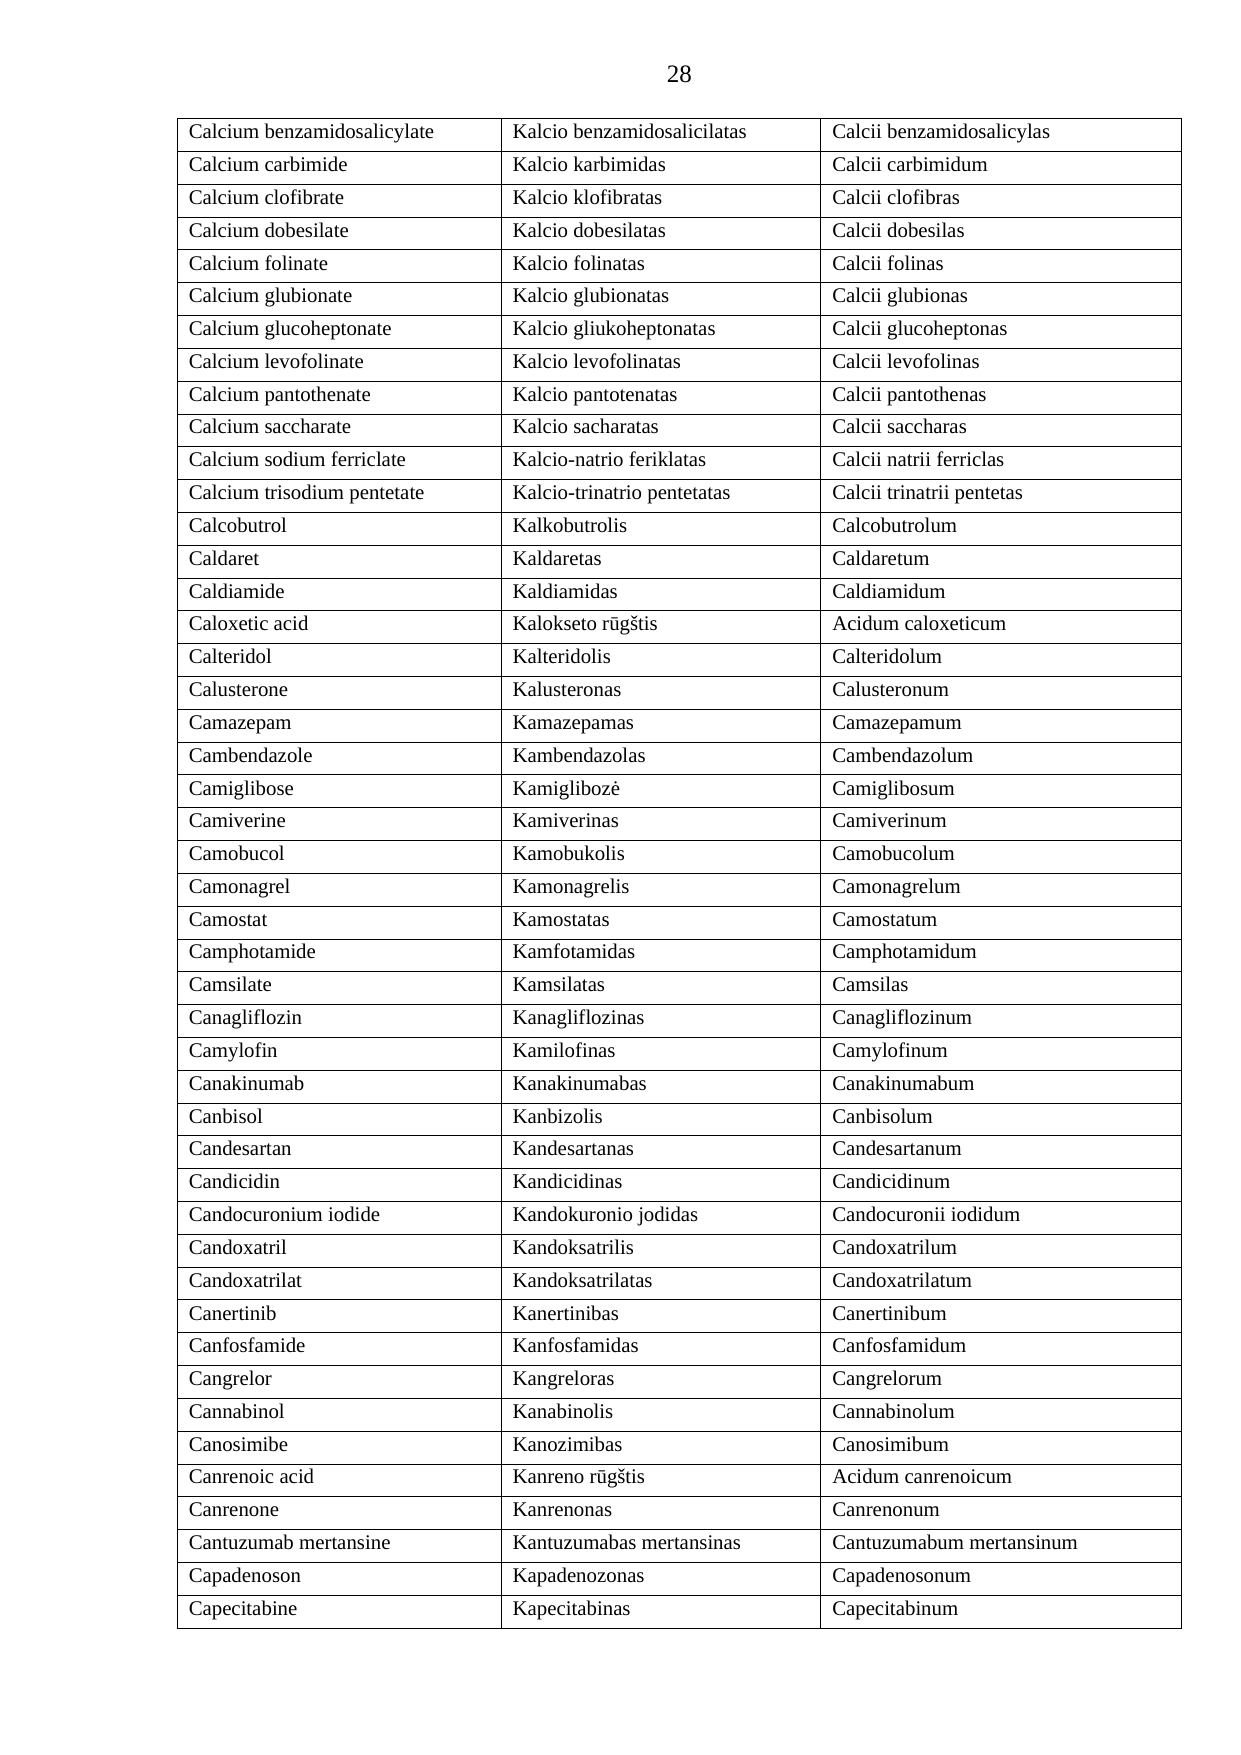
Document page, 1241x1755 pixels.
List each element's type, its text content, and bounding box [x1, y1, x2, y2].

table_cell Calcii natrii ferriclas [821, 447, 1181, 479]
table_cell Calcium levofolinate [178, 349, 501, 381]
table_cell Calcii trinatrii pentetas [821, 480, 1181, 512]
table_cell Calcium dobesilate [178, 218, 501, 249]
table_cell Acidum caloxeticum [821, 611, 1181, 643]
table_cell Candoxatrilat [178, 1268, 501, 1299]
table_cell Calteridolum [821, 644, 1181, 676]
table_cell Kambendazolas [502, 743, 820, 774]
table_cell Kamostatas [502, 907, 820, 938]
table_cell Kamonagrelis [502, 874, 820, 906]
table_cell Kamfotamidas [502, 940, 820, 971]
table_cell Calcii benzamidosalicylas [821, 119, 1181, 151]
table_cell Calcium trisodium pentetate [178, 480, 501, 512]
table_cell Calusteronum [821, 677, 1181, 709]
table_cell Camsilate [178, 972, 501, 1004]
table_cell Camiverinum [821, 808, 1181, 840]
table_cell Caldaretum [821, 546, 1181, 577]
table_cell Kalcio-natrio feriklatas [502, 447, 820, 479]
table_cell Cantuzumabum mertansinum [821, 1530, 1181, 1562]
table_cell Kalusteronas [502, 677, 820, 709]
table_cell Camonagrelum [821, 874, 1181, 906]
table_cell Kalteridolis [502, 644, 820, 676]
table_cell Cangrelor [178, 1366, 501, 1398]
table_cell Kantuzumabas mertansinas [502, 1530, 820, 1562]
table_cell Camiglibosum [821, 775, 1181, 807]
table_cell Kanozimibas [502, 1432, 820, 1463]
table_cell Calcobutrolum [821, 513, 1181, 545]
table_cell Cangrelorum [821, 1366, 1181, 1398]
table_cell Caldiamide [178, 579, 501, 610]
table_cell Candesartan [178, 1136, 501, 1168]
table_cell Kanertinibas [502, 1300, 820, 1332]
table_cell Capecitabinum [821, 1596, 1181, 1627]
table_cell Canbisol [178, 1104, 501, 1135]
table_cell Kalcio folinatas [502, 250, 820, 282]
table_cell Camsilas [821, 972, 1181, 1004]
table_cell Camylofin [178, 1038, 501, 1070]
table_cell Camphotamidum [821, 940, 1181, 971]
table_cell Calcii saccharas [821, 415, 1181, 446]
table_cell Kanabinolis [502, 1399, 820, 1431]
table_cell Kalcio dobesilatas [502, 218, 820, 249]
table_cell Calcium clofibrate [178, 185, 501, 217]
table_cell Canakinumabum [821, 1071, 1181, 1102]
table_cell Calcii levofolinas [821, 349, 1181, 381]
table_cell Candoxatrilum [821, 1235, 1181, 1267]
table_cell Kandesartanas [502, 1136, 820, 1168]
table_cell Kaldaretas [502, 546, 820, 577]
table_cell Canrenoic acid [178, 1465, 501, 1496]
table_cell Capadenoson [178, 1563, 501, 1595]
table_cell Calcium folinate [178, 250, 501, 282]
table_cell Caldaret [178, 546, 501, 577]
table_cell Capecitabine [178, 1596, 501, 1627]
table_cell Acidum canrenoicum [821, 1465, 1181, 1496]
table_cell Canbisolum [821, 1104, 1181, 1135]
table_cell Caloxetic acid [178, 611, 501, 643]
table_cell Calcii glucoheptonas [821, 316, 1181, 348]
table_cell Candesartanum [821, 1136, 1181, 1168]
table_cell Kalcio levofolinatas [502, 349, 820, 381]
table_cell Camostat [178, 907, 501, 938]
table_cell Camobucolum [821, 841, 1181, 873]
table_cell Canrenone [178, 1497, 501, 1529]
table_cell Kalkobutrolis [502, 513, 820, 545]
table_cell Kalcio glubionatas [502, 283, 820, 315]
table_cell Cannabinol [178, 1399, 501, 1431]
table_cell Kalcio benzamidosalicilatas [502, 119, 820, 151]
table_cell Canrenonum [821, 1497, 1181, 1529]
table_cell Camonagrel [178, 874, 501, 906]
table_cell Calcii carbimidum [821, 152, 1181, 184]
table_cell Canertinibum [821, 1300, 1181, 1332]
table_cell Canfosfamide [178, 1333, 501, 1365]
table_cell Calcii glubionas [821, 283, 1181, 315]
table_cell Kamiglibozė [502, 775, 820, 807]
table_cell Kamiverinas [502, 808, 820, 840]
table_cell Kanbizolis [502, 1104, 820, 1135]
table_cell Calusterone [178, 677, 501, 709]
table_cell Calcobutrol [178, 513, 501, 545]
table_cell Calcium glucoheptonate [178, 316, 501, 348]
table_cell Kalcio-trinatrio pentetatas [502, 480, 820, 512]
table_cell Camazepamum [821, 710, 1181, 742]
table_cell Caldiamidum [821, 579, 1181, 610]
table_cell Kanakinumabas [502, 1071, 820, 1102]
table_cell Canfosfamidum [821, 1333, 1181, 1365]
table_cell Canagliflozin [178, 1005, 501, 1037]
table_cell Candocuronium iodide [178, 1202, 501, 1234]
table_cell Kamilofinas [502, 1038, 820, 1070]
table_cell Candicidinum [821, 1169, 1181, 1201]
table_cell Kalcio pantotenatas [502, 382, 820, 413]
table_cell Calcium saccharate [178, 415, 501, 446]
table_cell Calcium benzamidosalicylate [178, 119, 501, 151]
table_cell Canosimibum [821, 1432, 1181, 1463]
table_cell Kalcio sacharatas [502, 415, 820, 446]
table_cell Kandicidinas [502, 1169, 820, 1201]
table_cell Camiglibose [178, 775, 501, 807]
table_cell Kalcio karbimidas [502, 152, 820, 184]
table_cell Kangreloras [502, 1366, 820, 1398]
table_cell Cambendazolum [821, 743, 1181, 774]
table_cell Kanreno rūgštis [502, 1465, 820, 1496]
table_cell Kaldiamidas [502, 579, 820, 610]
table_cell Kapadenozonas [502, 1563, 820, 1595]
table_cell Calcii clofibras [821, 185, 1181, 217]
table_cell Candoxatrilatum [821, 1268, 1181, 1299]
table_cell Kandokuronio jodidas [502, 1202, 820, 1234]
table_cell Candocuronii iodidum [821, 1202, 1181, 1234]
table_cell Kandoksatrilatas [502, 1268, 820, 1299]
table_cell Calcii dobesilas [821, 218, 1181, 249]
table_cell Calcii folinas [821, 250, 1181, 282]
table_cell Capadenosonum [821, 1563, 1181, 1595]
table_cell Camiverine [178, 808, 501, 840]
table_cell Calteridol [178, 644, 501, 676]
table_cell Kamsilatas [502, 972, 820, 1004]
table_cell Kanrenonas [502, 1497, 820, 1529]
table_cell Cambendazole [178, 743, 501, 774]
table_cell Kapecitabinas [502, 1596, 820, 1627]
table_cell Kalokseto rūgštis [502, 611, 820, 643]
table_cell Canagliflozinum [821, 1005, 1181, 1037]
table_cell Calcii pantothenas [821, 382, 1181, 413]
table_cell Calcium glubionate [178, 283, 501, 315]
table_cell Calcium carbimide [178, 152, 501, 184]
table_cell Canakinumab [178, 1071, 501, 1102]
table_cell Camobucol [178, 841, 501, 873]
table_cell Cantuzumab mertansine [178, 1530, 501, 1562]
table_cell Kandoksatrilis [502, 1235, 820, 1267]
table_cell Kamazepamas [502, 710, 820, 742]
table_cell Kanfosfamidas [502, 1333, 820, 1365]
table_cell Camylofinum [821, 1038, 1181, 1070]
table_cell Camphotamide [178, 940, 501, 971]
table_cell Candoxatril [178, 1235, 501, 1267]
table_cell Candicidin [178, 1169, 501, 1201]
table_cell Kanagliflozinas [502, 1005, 820, 1037]
table_cell Kalcio gliukoheptonatas [502, 316, 820, 348]
table_cell Canertinib [178, 1300, 501, 1332]
table_cell Camostatum [821, 907, 1181, 938]
table_cell Kalcio klofibratas [502, 185, 820, 217]
table_cell Calcium pantothenate [178, 382, 501, 413]
table_cell Camazepam [178, 710, 501, 742]
table_cell Kamobukolis [502, 841, 820, 873]
table_cell Cannabinolum [821, 1399, 1181, 1431]
table_cell Canosimibe [178, 1432, 501, 1463]
table_cell Calcium sodium ferriclate [178, 447, 501, 479]
